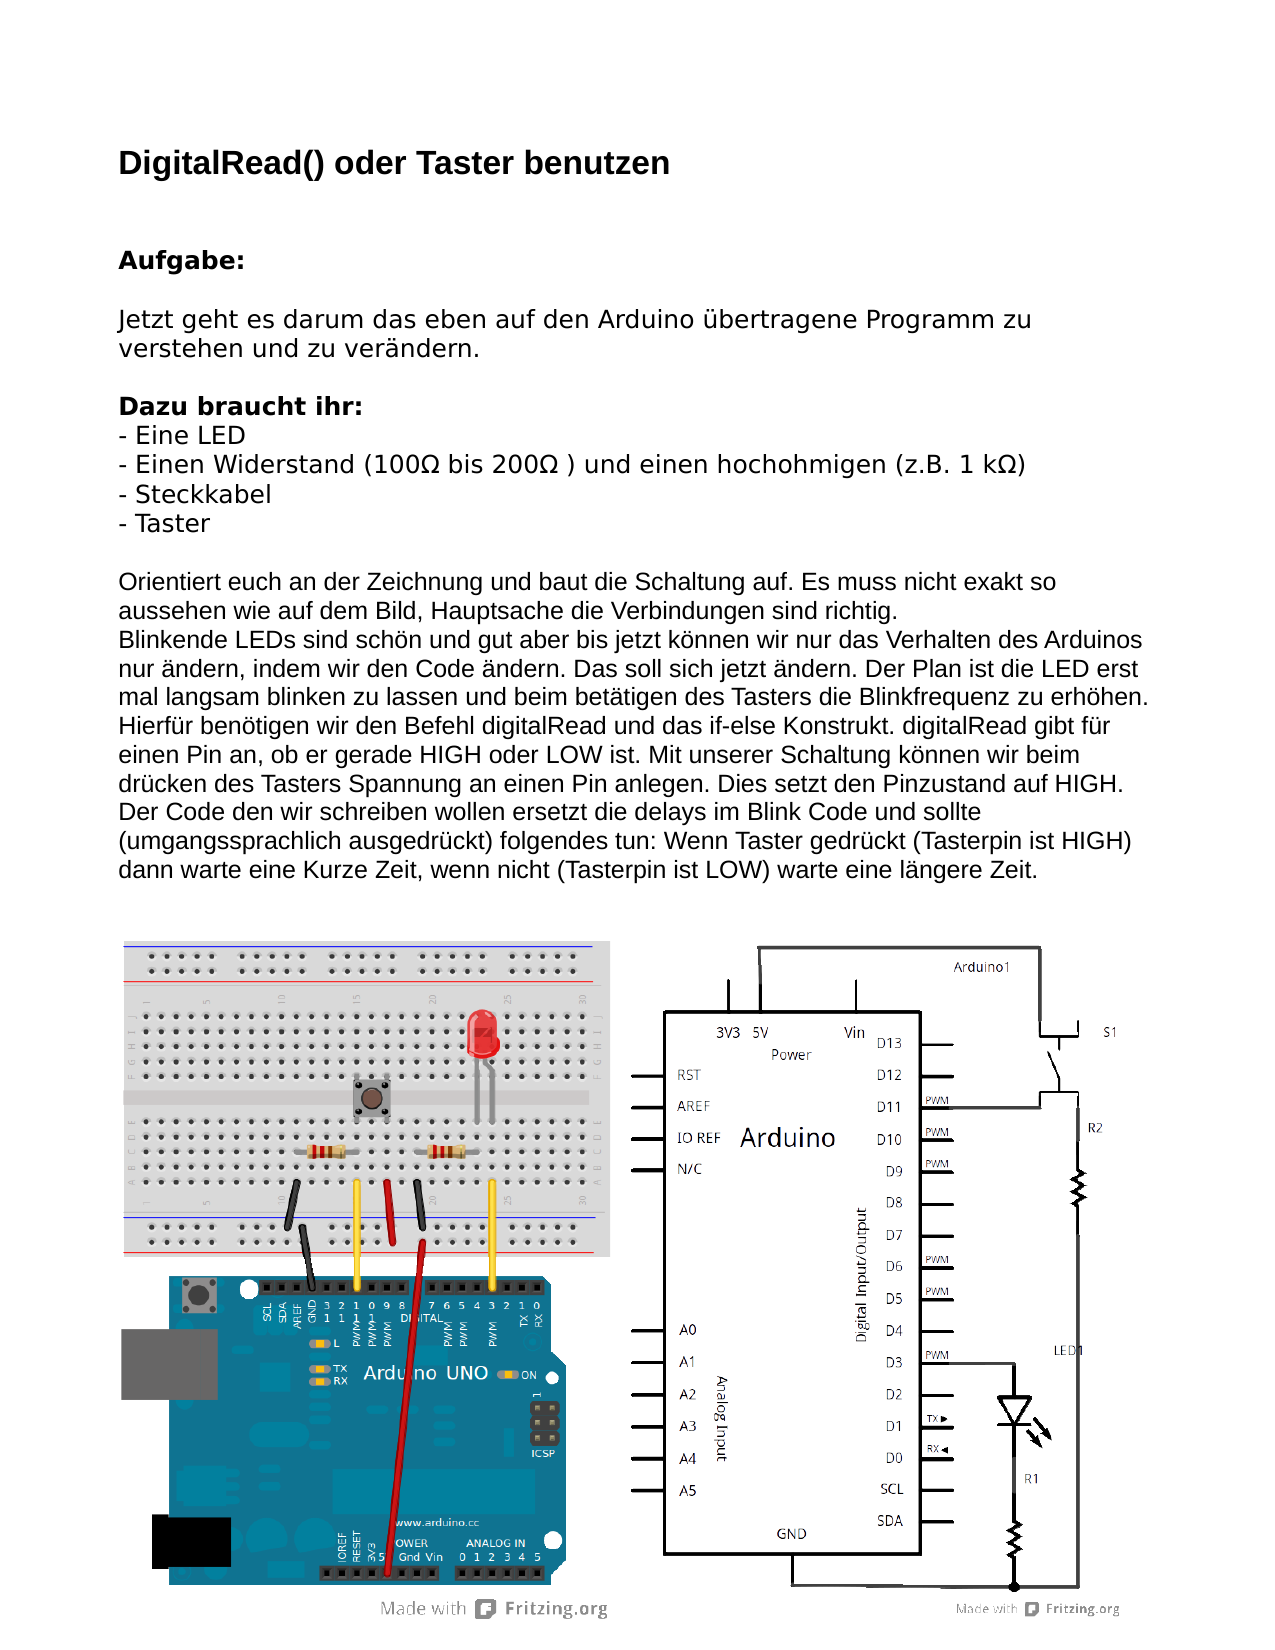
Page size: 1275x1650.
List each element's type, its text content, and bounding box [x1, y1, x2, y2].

text Jetzt geht es darum das eben auf den Arduino übertragene Programm zu verstehen und zu verändern. [118, 305, 1157, 392]
picture [631, 941, 1123, 1617]
text Dazu braucht ihr: [118, 392, 1157, 421]
text - Eine LED [118, 421, 1157, 451]
text - Taster [118, 509, 1157, 538]
text - Steckkabel [118, 480, 1157, 509]
text Blinkende LEDs sind schön und gut aber bis jetzt können wir nur das Verhalten des Arduinos nur ändern, indem wir den Code ändern. Das soll sich jetzt ändern. Der Plan ist die LED erst mal langsam blinken zu lassen und beim betätigen des Tasters die Blinkfrequenz zu erhöhen. Hierfür benötigen wir den Befehl digitalRead und das if-else Konstrukt. digitalRead gibt für einen Pin an, ob er gerade HIGH oder LOW ist. Mit unserer Schaltung können wir beim drücken des Tasters Spannung an einen Pin anlegen. Dies setzt den Pinzustand auf HIGH. Der Code den wir schreiben wollen ersetzt die delays im Blink Code und sollte (umgangssprachlich ausgedrückt) folgendes tun: Wenn Taster gedrückt (Tasterpin ist HIGH) dann warte eine Kurze Zeit, wenn nicht (Tasterpin ist LOW) warte eine längere Zeit. [118, 625, 1157, 883]
picture [121, 941, 611, 1619]
text Orientiert euch an der Zeichnung und baut die Schaltung auf. Es muss nicht exakt so aussehen wie auf dem Bild, Hauptsache die Verbindungen sind richtig. [118, 567, 1157, 625]
text Aufgabe: [118, 246, 1157, 276]
text - Einen Widerstand (100Ω bis 200Ω ) und einen hochohmigen (z.B. 1 kΩ) [118, 451, 1157, 480]
subtitle DigitalRead() oder Taster benutzen [118, 143, 1157, 182]
